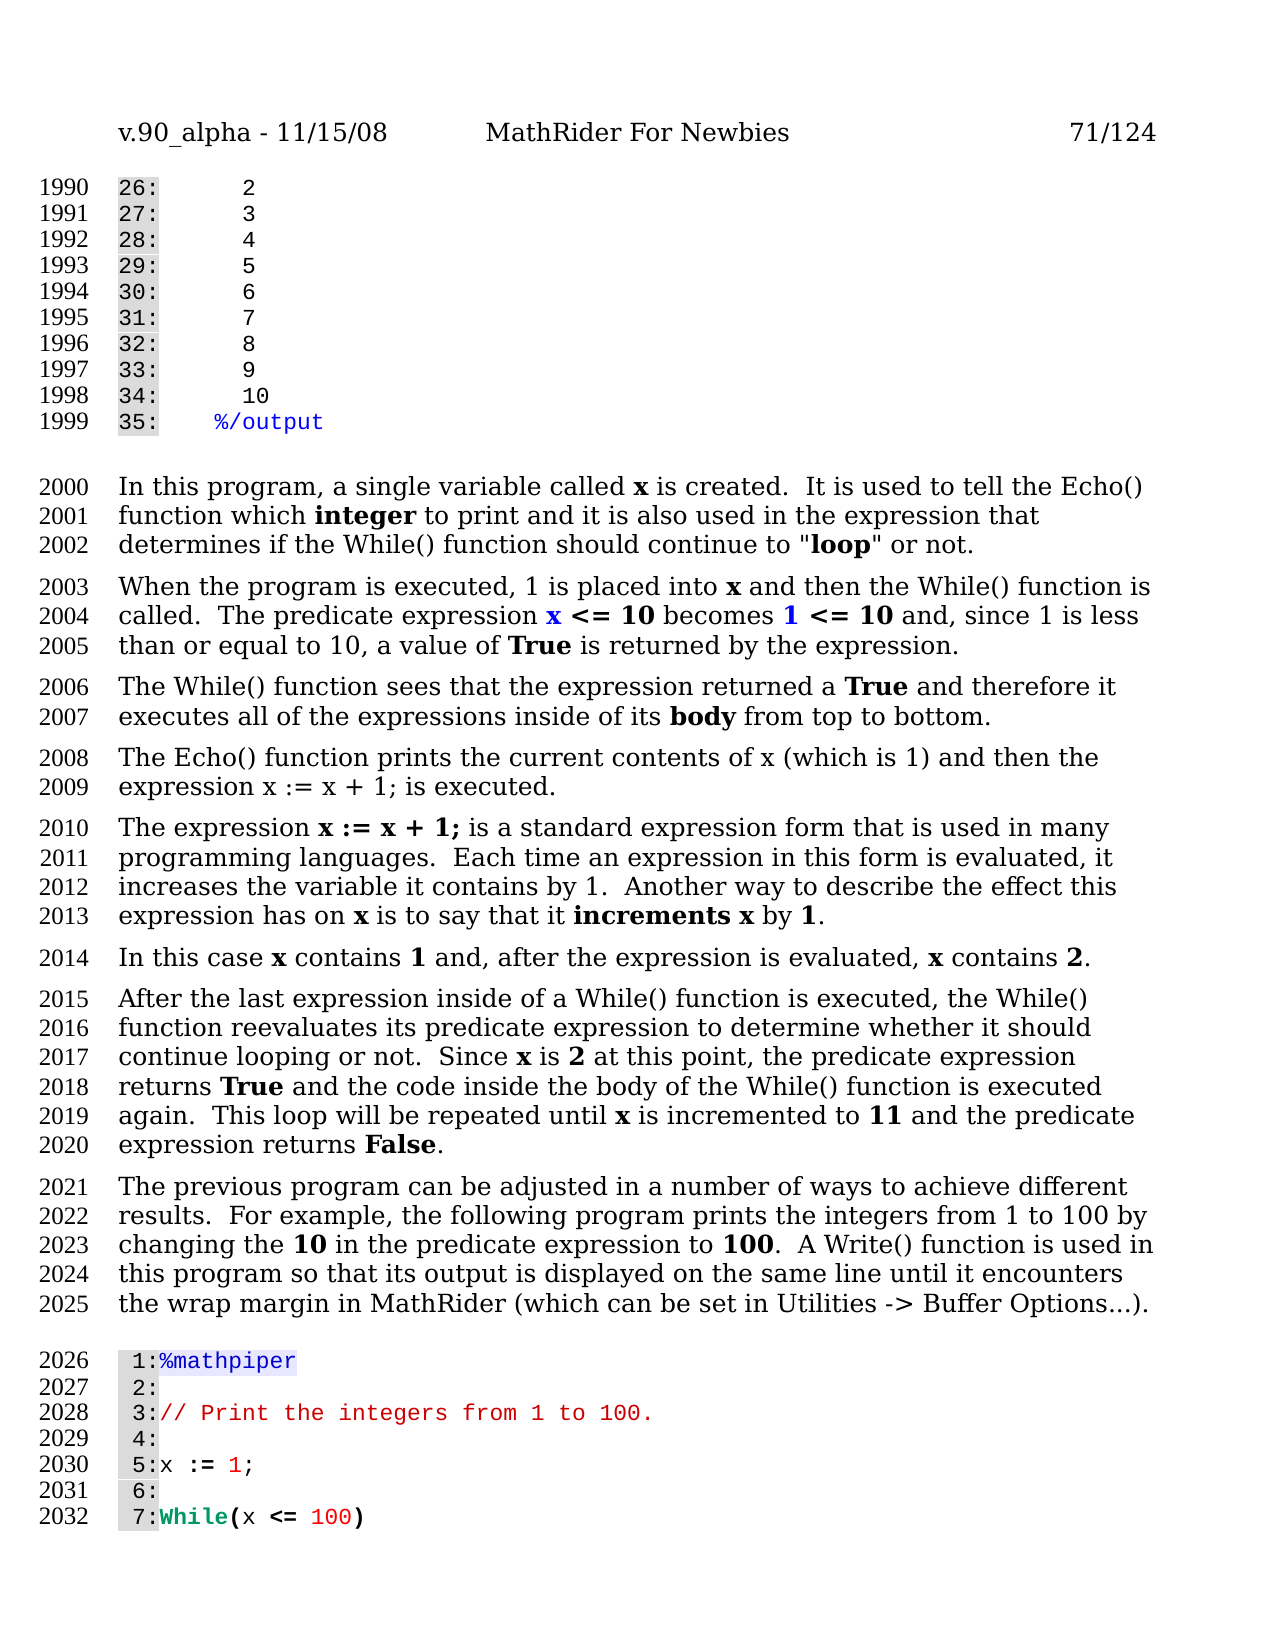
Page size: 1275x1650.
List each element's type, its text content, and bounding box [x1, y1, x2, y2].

text After the last expression inside of a While() function is executed, the While() function reevaluates its predicate expression to determine whether it should continue looping or not. Since x is 2 at this point, the predicate expression returns True and the code inside the body of the While() function is executed again. This loop will be repeated until x is incremented to 11 and the predicate expression returns False. [118, 984, 1157, 1160]
text 30: 6 [118, 281, 1157, 306]
text 32: 8 [118, 332, 1157, 358]
text 28: 4 [118, 229, 1157, 254]
text 7:While(x <= 100) [118, 1506, 1157, 1531]
text 27: 3 [118, 203, 1157, 229]
text When the program is executed, 1 is placed into x and then the While() function is called. The predicate expression x <= 10 becomes 1 <= 10 and, since 1 is less than or equal to 10, a value of True is returned by the expression. [118, 572, 1157, 660]
text 33: 9 [118, 358, 1157, 384]
text 5:x := 1; [118, 1454, 1157, 1479]
text The While() function sees that the expression returned a True and therefore it executes all of the expressions inside of its body from top to bottom. [118, 672, 1157, 731]
text 3:// Print the integers from 1 to 100. [118, 1402, 1157, 1428]
text 29: 5 [118, 254, 1157, 281]
text 2: [118, 1376, 1157, 1402]
text The Echo() function prints the current contents of x (which is 1) and then the expression x := x + 1; is executed. [118, 743, 1157, 801]
text 6: [118, 1479, 1157, 1506]
text The previous program can be adjusted in a number of ways to achieve different results. For example, the following program prints the integers from 1 to 100 by changing the 10 in the predicate expression to 100. A Write() function is used in this program so that its output is displayed on the same line until it encounters the wrap margin in MathRider (which can be set in Utilities -> Buffer Options...). [118, 1172, 1157, 1318]
text 4: [118, 1428, 1157, 1454]
text 31: 7 [118, 306, 1157, 332]
text In this program, a single variable called x is created. It is used to tell the Echo() function which integer to print and it is also used in the expression that determines if the While() function should continue to "loop" or not. [118, 472, 1157, 560]
text In this case x contains 1 and, after the expression is evaluated, x contains 2. [118, 942, 1157, 972]
text 34: 10 [118, 384, 1157, 410]
text 26: 2 [118, 177, 1157, 203]
text 35: %/output [118, 410, 1157, 436]
text The expression x := x + 1; is a standard expression form that is used in many programming languages. Each time an expression in this form is evaluated, it increases the variable it contains by 1. Another way to describe the effect this expression has on x is to say that it increments x by 1. [118, 813, 1157, 930]
text 1:%mathpiper [118, 1350, 1157, 1376]
